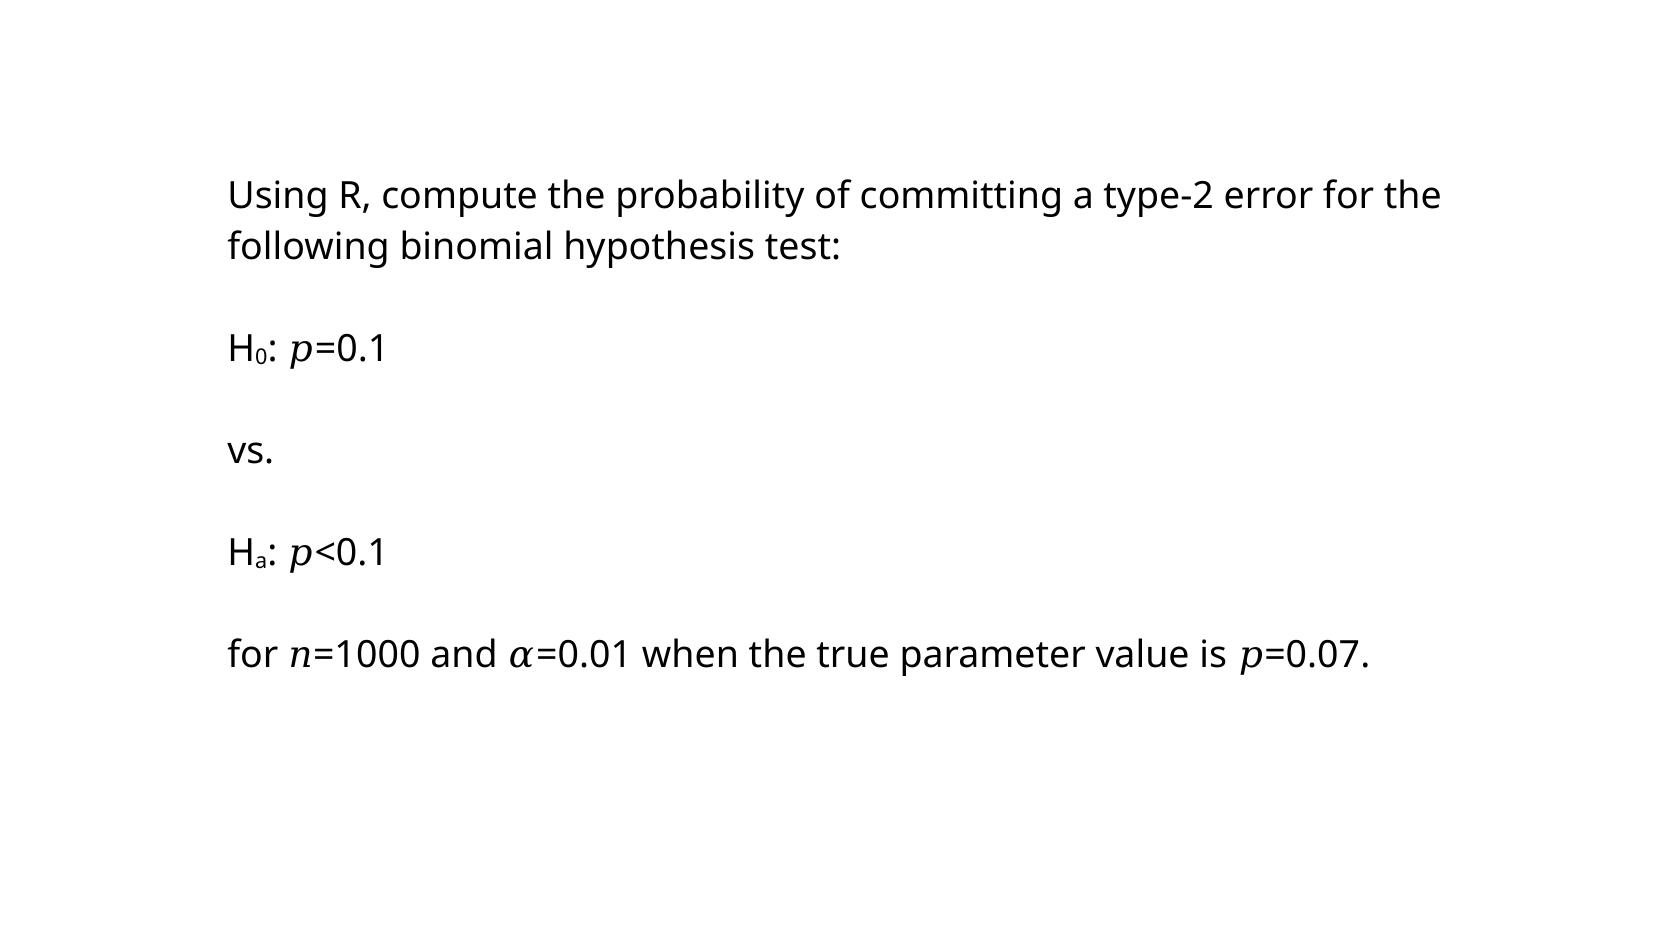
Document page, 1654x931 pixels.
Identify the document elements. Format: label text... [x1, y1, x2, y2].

text_box Using R, compute the probability of committing a type-2 error for the following binomial hypothesis test: H0: 𝑝=0.1 vs. Ha: 𝑝<0.1 for 𝑛=1000 and 𝛼=0.01 when the true parameter value is 𝑝=0.07. [212, 160, 1471, 815]
